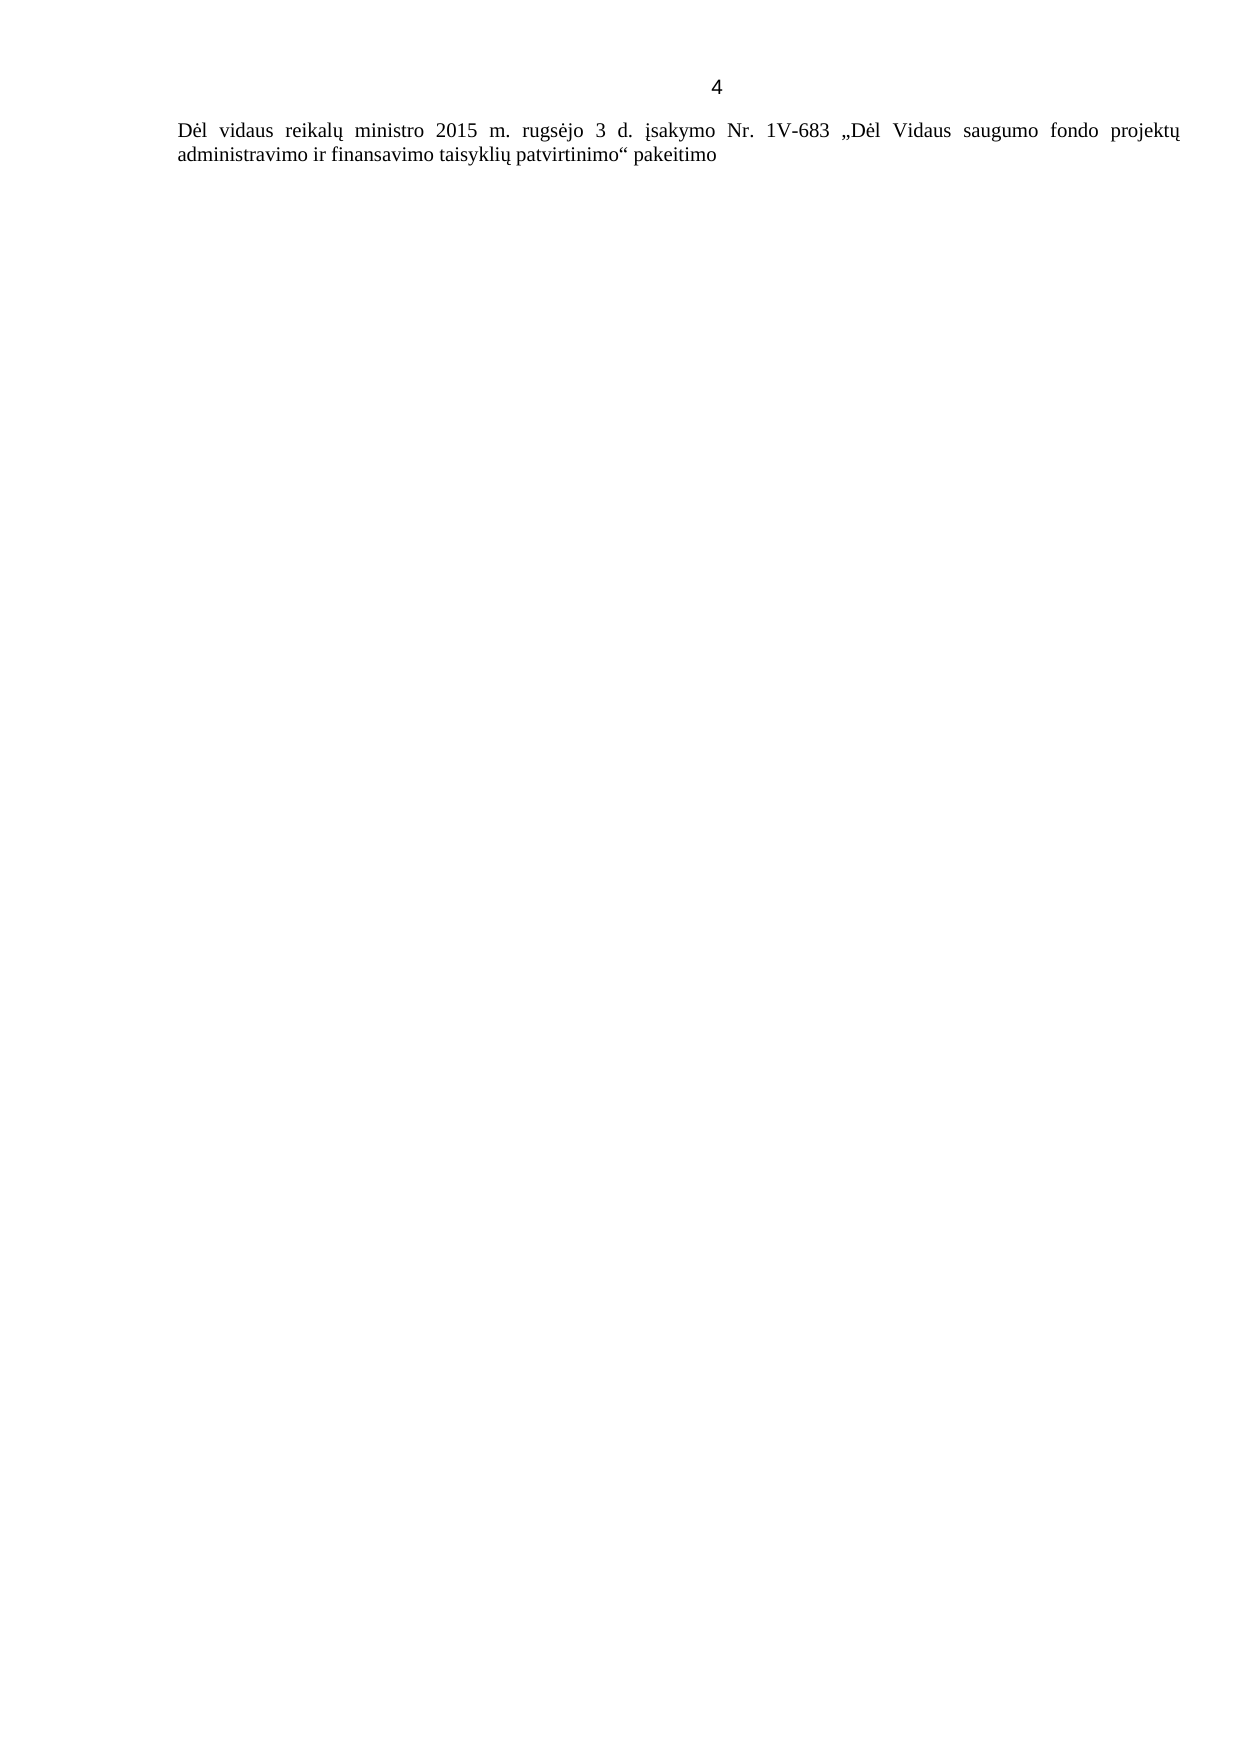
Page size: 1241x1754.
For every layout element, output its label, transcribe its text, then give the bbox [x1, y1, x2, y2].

text Dėl vidaus reikalų ministro 2015 m. rugsėjo 3 d. įsakymo Nr. 1V-683 „Dėl Vidaus saugumo fondo projektų administravimo ir finansavimo taisyklių patvirtinimo“ pakeitimo [177, 118, 1181, 166]
